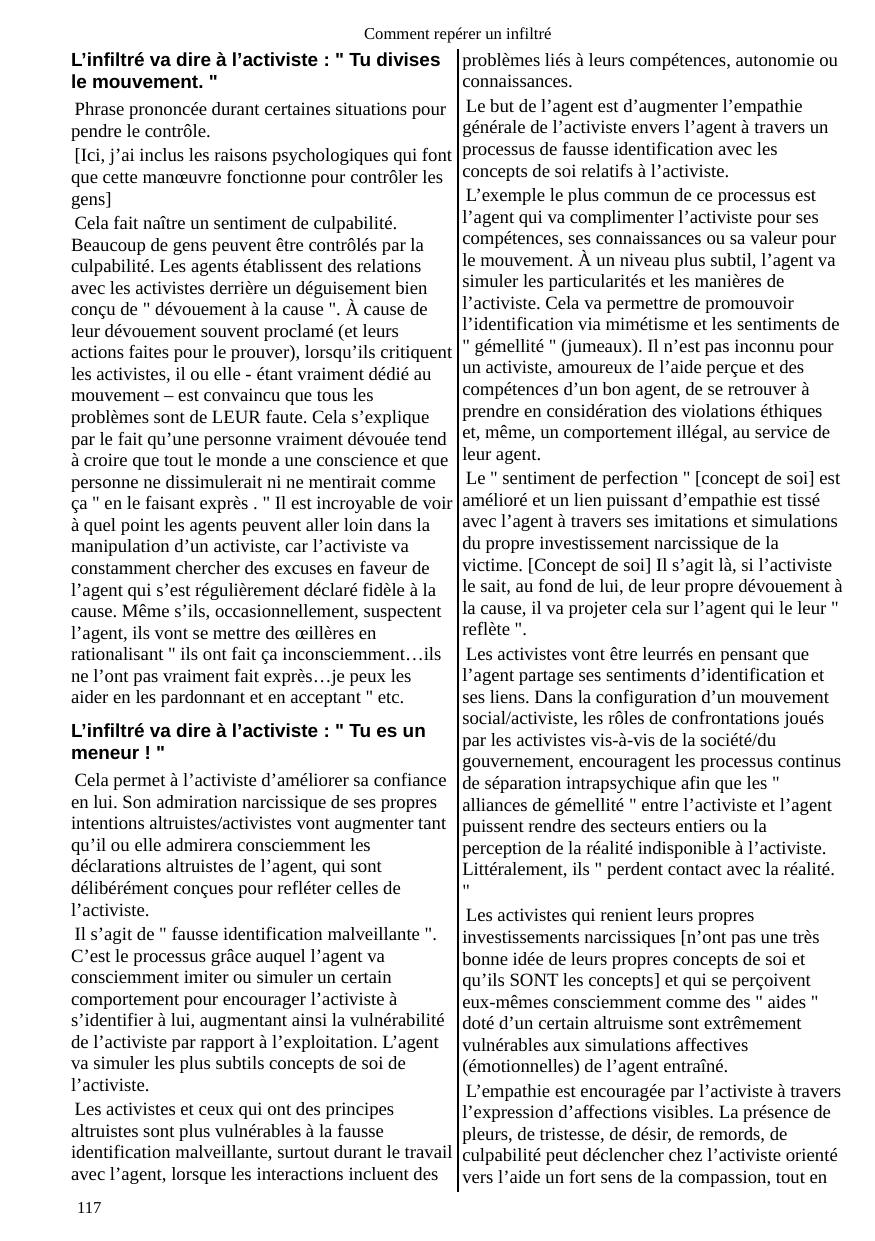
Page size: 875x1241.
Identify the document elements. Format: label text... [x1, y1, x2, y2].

text Cela permet à l’activiste d’améliorer sa confiance en lui. Son admiration narcissique de ses propres intentions altruistes/activistes vont augmenter tant qu’il ou elle admirera consciemment les déclarations altruistes de l’agent, qui sont délibérément conçues pour refléter celles de l’activiste. [71, 769, 453, 920]
text Le but de l’agent est d’augmenter l’empathie générale de l’activiste envers l’agent à travers un processus de fausse identification avec les concepts de soi relatifs à l’activiste. [462, 95, 844, 181]
text Cela fait naître un sentiment de culpabilité. Beaucoup de gens peuvent être contrôlés par la culpabilité. Les agents établissent des relations avec les activistes derrière un déguisement bien conçu de " dévouement à la cause ". À cause de leur dévouement souvent proclamé (et leurs actions faites pour le prouver), lorsqu’ils critiquent les activistes, il ou elle - étant vraiment dédié au mouvement – est convaincu que tous les problèmes sont de LEUR faute. Cela s’explique par le fait qu’une personne vraiment dévouée tend à croire que tout le monde a une conscience et que personne ne dissimulerait ni ne mentirait comme ça " en le faisant exprès . " Il est incroyable de voir à quel point les agents peuvent aller loin dans la manipulation d’un activiste, car l’activiste va constamment chercher des excuses en faveur de l’agent qui s’est régulièrement déclaré fidèle à la cause. Même s’ils, occasionnellement, suspectent l’agent, ils vont se mettre des œillères en rationalisant " ils ont fait ça inconsciemment…ils ne l’ont pas vraiment fait exprès…je peux les aider en les pardonnant et en acceptant " etc. [71, 212, 453, 708]
subtitle L’infiltré va dire à l’activiste : " Tu divises le mouvement. " [71, 49, 453, 92]
text L’empathie est encouragée par l’activiste à travers l’expression d’affections visibles. La présence de pleurs, de tristesse, de désir, de remords, de culpabilité peut déclencher chez l’activiste orienté vers l’aide un fort sens de la compassion, tout en [462, 1080, 844, 1187]
text Il s’agit de " fausse identification malveillante ". C’est le processus grâce auquel l’agent va consciemment imiter ou simuler un certain comportement pour encourager l’activiste à s’identifier à lui, augmentant ainsi la vulnérabilité de l’activiste par rapport à l’exploitation. L’agent va simuler les plus subtils concepts de soi de l’activiste. [71, 923, 453, 1095]
text Le " sentiment de perfection " [concept de soi] est amélioré et un lien puissant d’empathie est tissé avec l’agent à travers ses imitations et simulations du propre investissement narcissique de la victime. [Concept de soi] Il s’agit là, si l’activiste le sait, au fond de lui, de leur propre dévouement à la cause, il va projeter cela sur l’agent qui le leur " reflète ". [462, 467, 844, 640]
text Phrase prononcée durant certaines situations pour pendre le contrôle. [71, 98, 453, 141]
text L’exemple le plus commun de ce processus est l’agent qui va complimenter l’activiste pour ses compétences, ses connaissances ou sa valeur pour le mouvement. À un niveau plus subtil, l’agent va simuler les particularités et les manières de l’activiste. Cela va permettre de promouvoir l’identification via mimétisme et les sentiments de " gémellité " (jumeaux). Il n’est pas inconnu pour un activiste, amoureux de l’aide perçue et des compétences d’un bon agent, de se retrouver à prendre en considération des violations éthiques et, même, un comportement illégal, au service de leur agent. [462, 184, 844, 464]
text [Ici, j’ai inclus les raisons psychologiques qui font que cette manœuvre fonctionne pour contrôler les gens] [71, 144, 453, 209]
text problèmes liés à leurs compétences, autonomie ou connaissances. [462, 49, 844, 92]
text Les activistes qui renient leurs propres investissements narcissiques [n’ont pas une très bonne idée de leurs propres concepts de soi et qu’ils SONT les concepts] et qui se perçoivent eux-mêmes consciemment comme des " aides " doté d’un certain altruisme sont extrêmement vulnérables aux simulations affectives (émotionnelles) de l’agent entraîné. [462, 904, 844, 1077]
text Les activistes et ceux qui ont des principes altruistes sont plus vulnérables à la fausse identification malveillante, surtout durant le travail avec l’agent, lorsque les interactions incluent des [71, 1098, 453, 1184]
text Les activistes vont être leurrés en pensant que l’agent partage ses sentiments d’identification et ses liens. Dans la configuration d’un mouvement social/activiste, les rôles de confrontations joués par les activistes vis-à-vis de la société/du gouvernement, encouragent les processus continus de séparation intrapsychique afin que les " alliances de gémellité " entre l’activiste et l’agent puissent rendre des secteurs entiers ou la perception de la réalité indisponible à l’activiste. Littéralement, ils " perdent contact avec la réalité. " [462, 643, 844, 901]
subtitle L’infiltré va dire à l’activiste : " Tu es un meneur ! " [71, 719, 453, 763]
